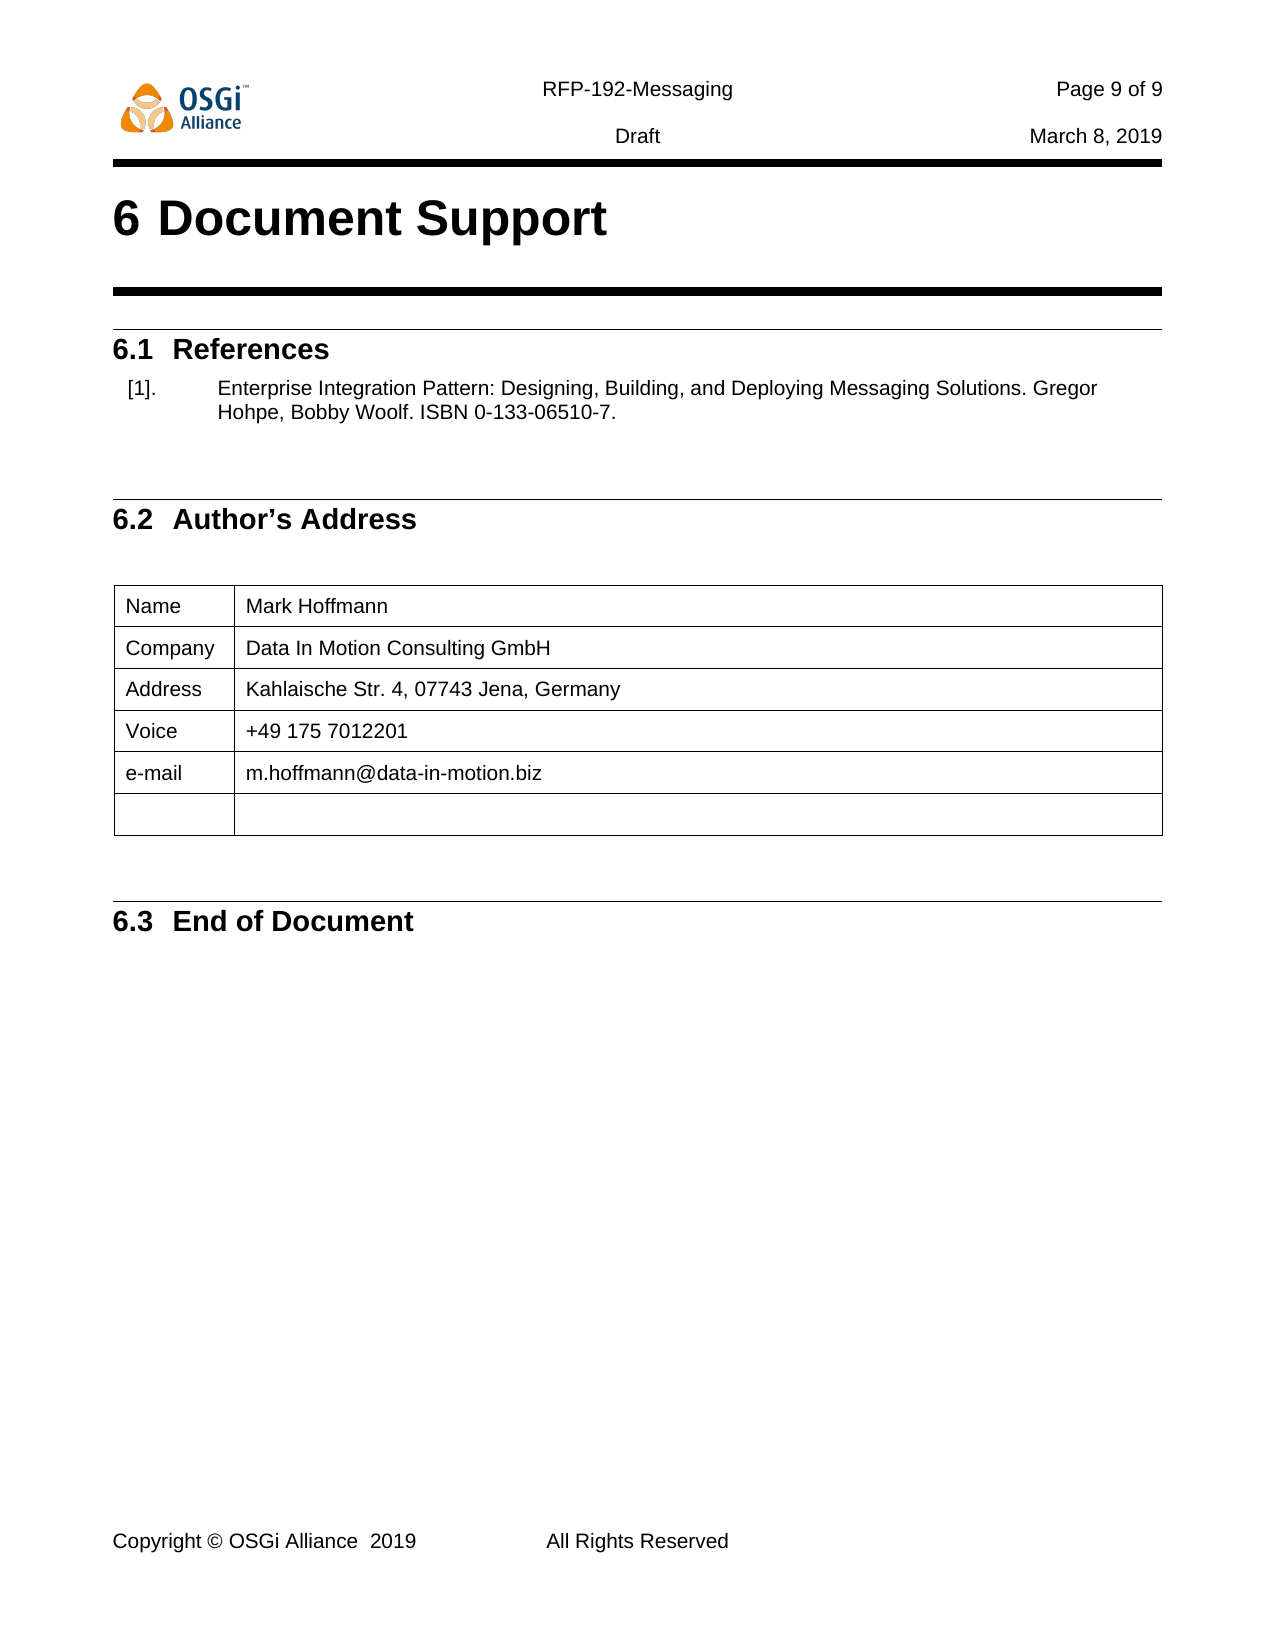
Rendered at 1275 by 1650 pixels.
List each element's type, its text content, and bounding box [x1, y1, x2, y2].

table_header Name [115, 586, 234, 626]
table_cell [235, 794, 1162, 834]
table_cell Company [115, 627, 234, 668]
table_cell +49 175 7012201 [235, 711, 1162, 751]
subtitle Document Support [112, 160, 1162, 296]
table_header Mark Hoffmann [235, 586, 1162, 626]
table_cell Address [115, 669, 234, 709]
table_cell Kahlaische Str. 4, 07743 Jena, Germany [235, 669, 1162, 709]
list Enterprise Integration Pattern: Designing, Building, and Deploying Messaging Solutions. Gregor Hohpe, Bobby Woolf. ISBN 0-133-06510-7. [127, 376, 1162, 424]
subtitle References [112, 330, 1162, 366]
table_cell e-mail [115, 752, 234, 793]
table_cell [115, 794, 234, 834]
subtitle Author’s Address [112, 500, 1162, 536]
table_cell m.hoffmann@data-in-motion.biz [235, 752, 1162, 793]
table_cell Voice [115, 711, 234, 751]
table_cell Data In Motion Consulting GmbH [235, 627, 1162, 668]
picture [113, 76, 257, 140]
subtitle End of Document [112, 902, 1162, 938]
